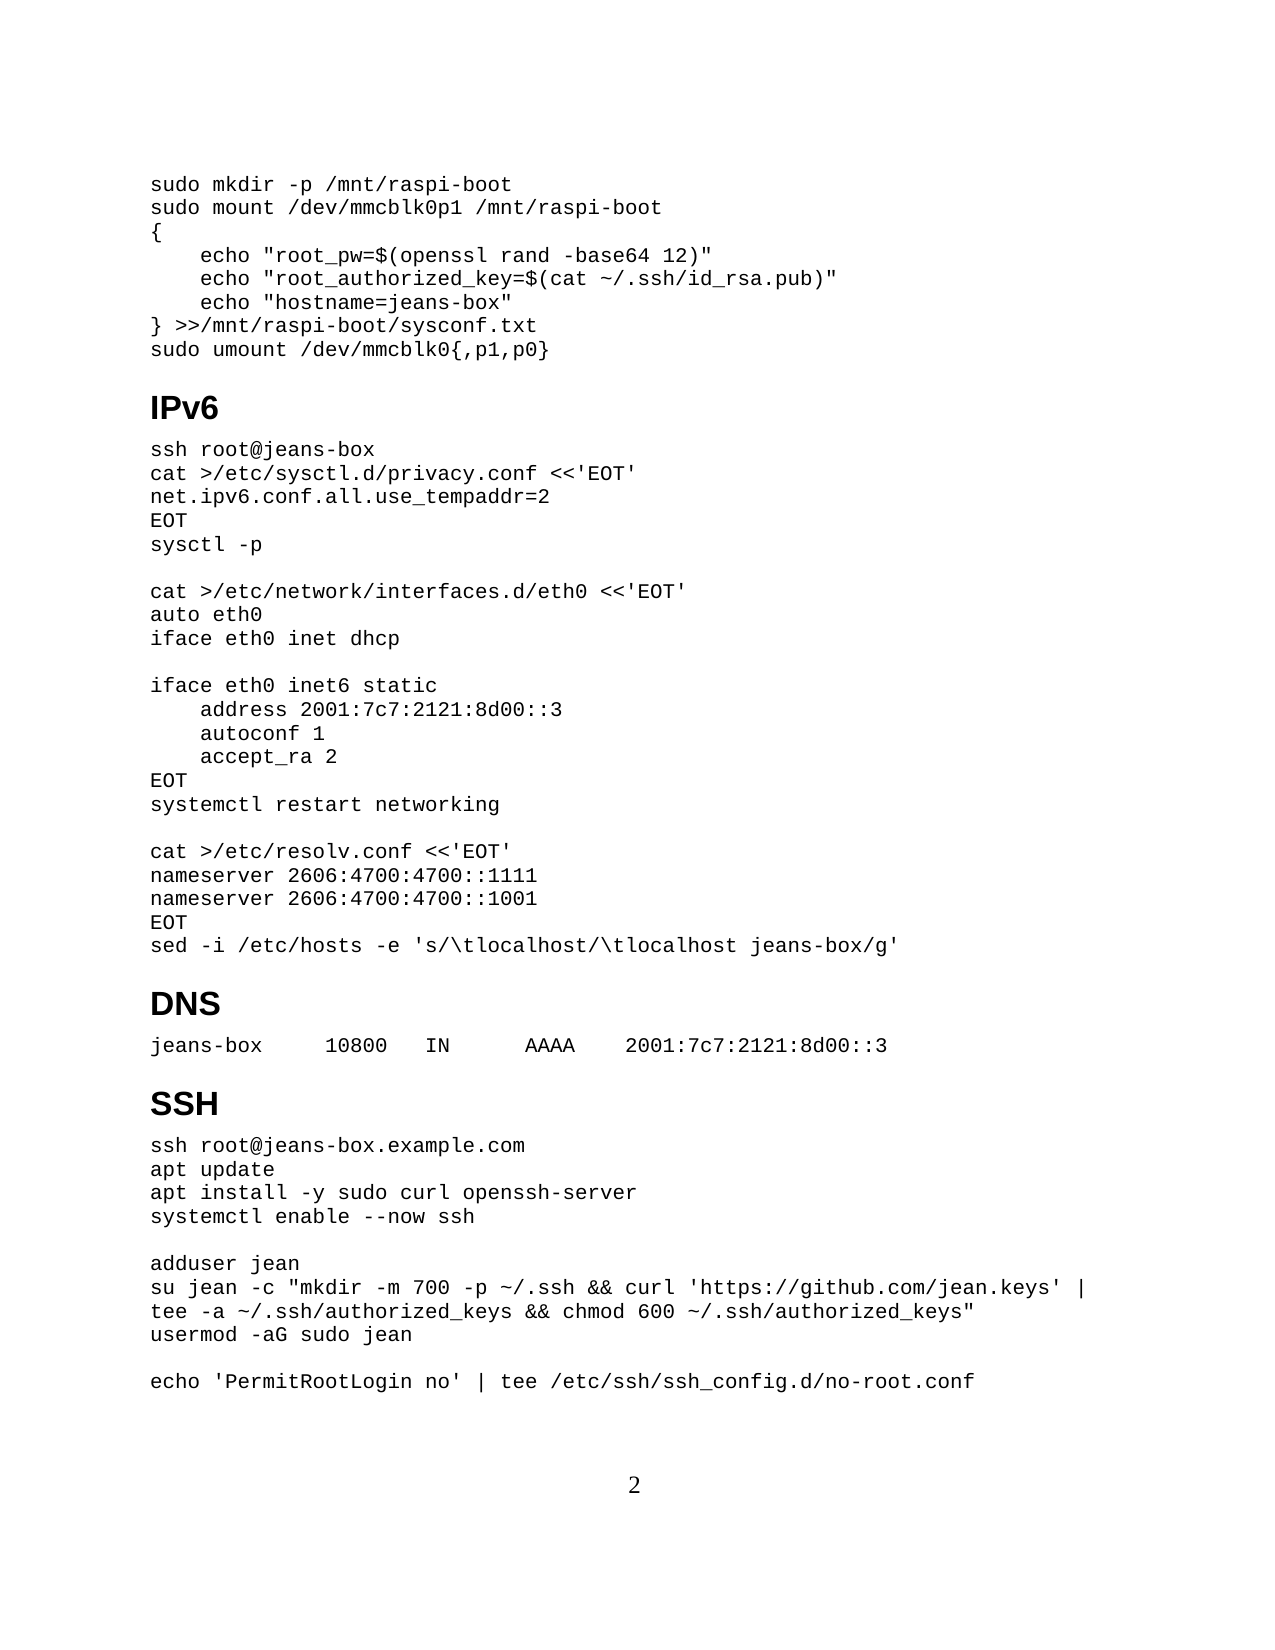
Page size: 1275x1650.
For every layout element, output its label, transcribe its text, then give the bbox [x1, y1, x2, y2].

text cat >/etc/resolv.conf <<'EOT' [150, 841, 1125, 864]
text autoconf 1 [150, 723, 1125, 746]
text sudo mount /dev/mmcblk0p1 /mnt/raspi-boot [150, 197, 1125, 221]
text echo 'PermitRootLogin no' | tee /etc/ssh/ssh_config.d/no-root.conf [150, 1372, 1125, 1395]
text echo "root_authorized_key=$(cat ~/.ssh/id_rsa.pub)" [150, 268, 1125, 292]
text EOT [150, 510, 1125, 533]
text cat >/etc/sysctl.d/privacy.conf <<'EOT' [150, 463, 1125, 486]
text iface eth0 inet dhcp [150, 628, 1125, 652]
text apt install -y sudo curl openssh-server [150, 1182, 1125, 1206]
text su jean -c "mkdir -m 700 -p ~/.ssh && curl 'https://github.com/jean.keys' | tee -a ~/.ssh/authorized_keys && chmod 600 ~/.ssh/authorized_keys" [150, 1277, 1125, 1324]
subtitle SSH [150, 1084, 1125, 1123]
text systemctl restart networking [150, 794, 1125, 817]
text } >>/mnt/raspi-boot/sysconf.txt [150, 316, 1125, 339]
text cat >/etc/network/interfaces.d/eth0 <<'EOT' [150, 581, 1125, 604]
text usermod -aG sudo jean [150, 1324, 1125, 1348]
subtitle DNS [150, 984, 1125, 1023]
text adduser jean [150, 1253, 1125, 1277]
text ssh root@jeans-box [150, 439, 1125, 463]
text apt update [150, 1159, 1125, 1182]
text nameserver 2606:4700:4700::1001 [150, 888, 1125, 912]
text sed -i /etc/hosts -e 's/\tlocalhost/\tlocalhost jeans-box/g' [150, 936, 1125, 959]
text echo "hostname=jeans-box" [150, 292, 1125, 316]
text accept_ra 2 [150, 746, 1125, 770]
text echo "root_pw=$(openssl rand -base64 12)" [150, 244, 1125, 268]
text sudo mkdir -p /mnt/raspi-boot [150, 174, 1125, 197]
text ssh root@jeans-box.example.com [150, 1135, 1125, 1159]
text EOT [150, 770, 1125, 794]
text iface eth0 inet6 static [150, 675, 1125, 699]
text net.ipv6.conf.all.use_tempaddr=2 [150, 486, 1125, 510]
text { [150, 221, 1125, 244]
text jeans-box 10800 IN AAAA 2001:7c7:2121:8d00::3 [150, 1035, 1125, 1059]
text sudo umount /dev/mmcblk0{,p1,p0} [150, 339, 1125, 363]
text nameserver 2606:4700:4700::1111 [150, 864, 1125, 888]
text sysctl -p [150, 533, 1125, 557]
text EOT [150, 912, 1125, 936]
text auto eth0 [150, 604, 1125, 628]
text systemctl enable --now ssh [150, 1206, 1125, 1230]
subtitle IPv6 [150, 388, 1125, 426]
text address 2001:7c7:2121:8d00::3 [150, 699, 1125, 723]
